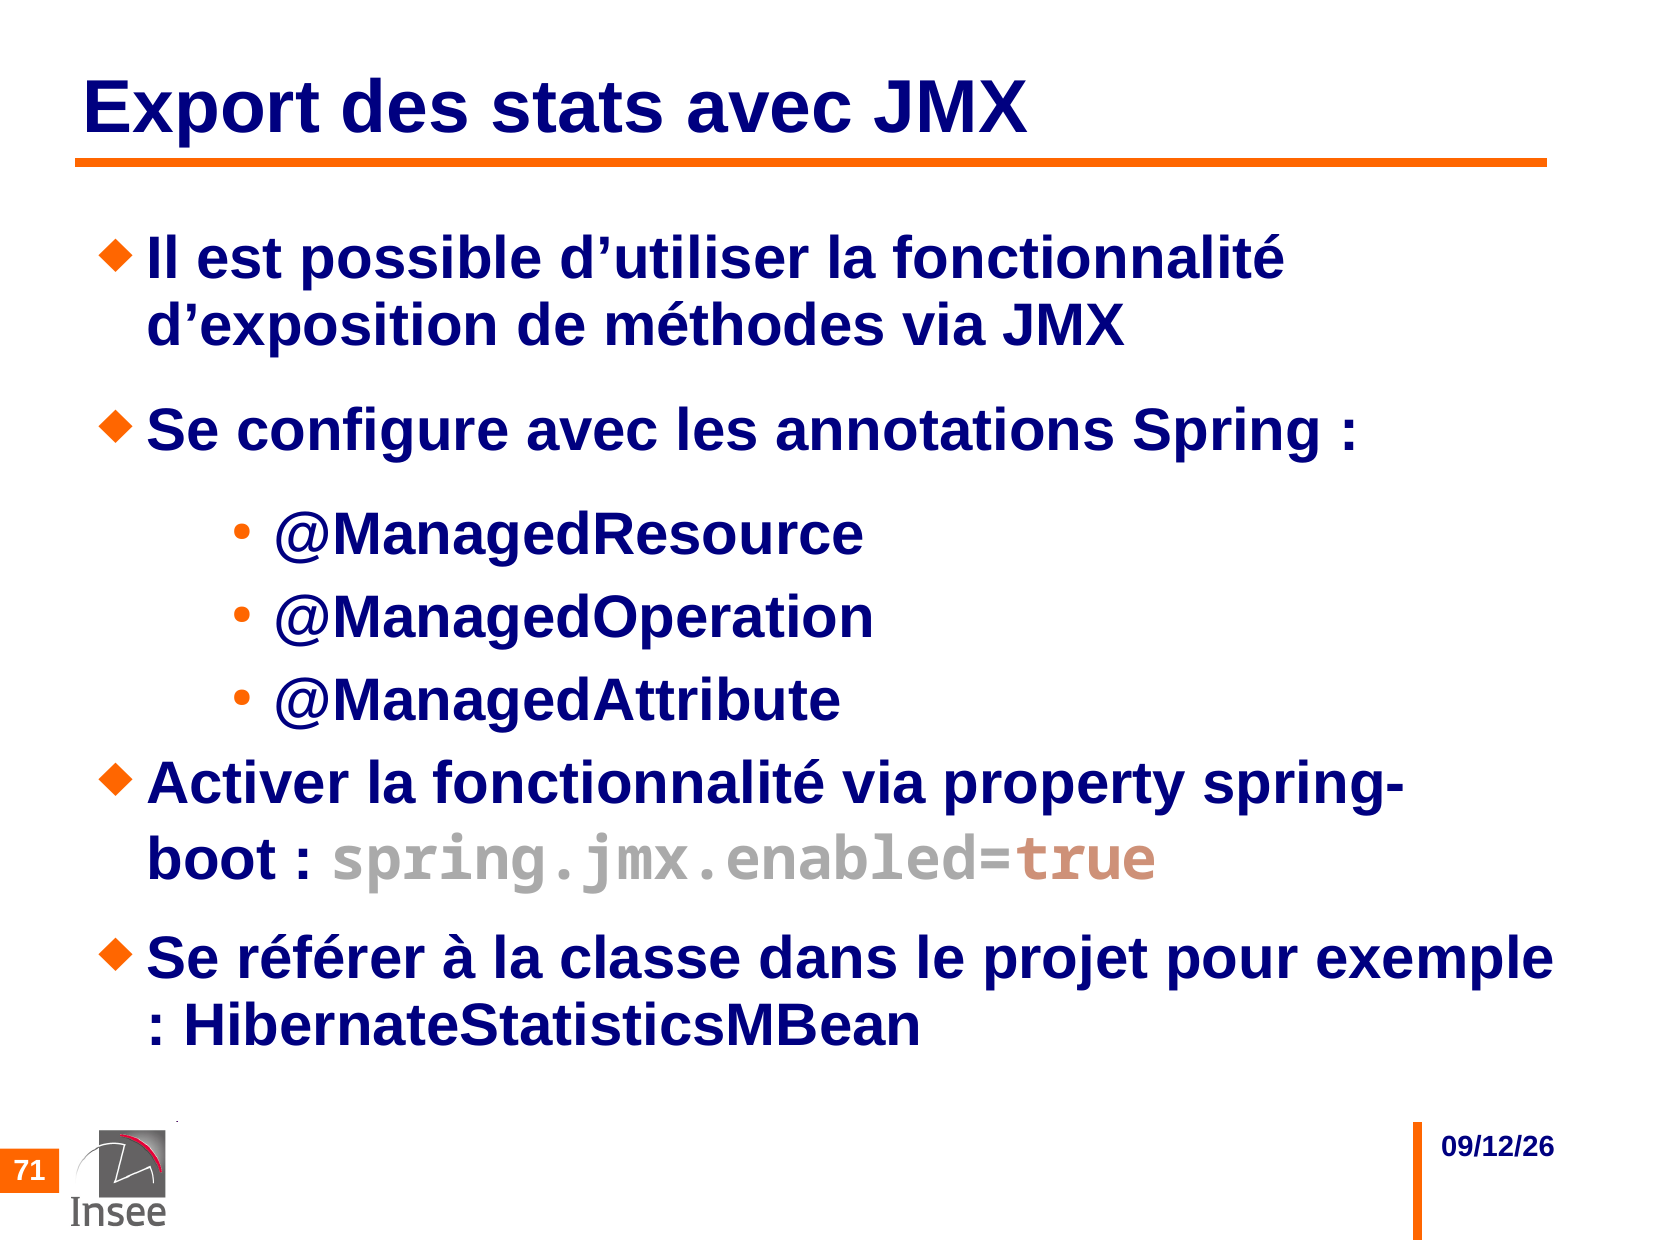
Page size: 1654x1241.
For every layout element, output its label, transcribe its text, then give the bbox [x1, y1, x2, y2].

title Export des stats avec JMX [82, 49, 1619, 163]
picture [62, 1121, 178, 1241]
list Il est possible d’utiliser la fonctionnalité d’exposition de méthodes via JMX Se configure avec les annotations Spring : @ManagedResource @ManagedOperation @ManagedAttribute Activer la fonctionnalité via property spring-boot : spring.jmx.enabled=true Se référer à la classe dans le projet pour exemple : HibernateStatisticsMBean [82, 224, 1571, 1063]
